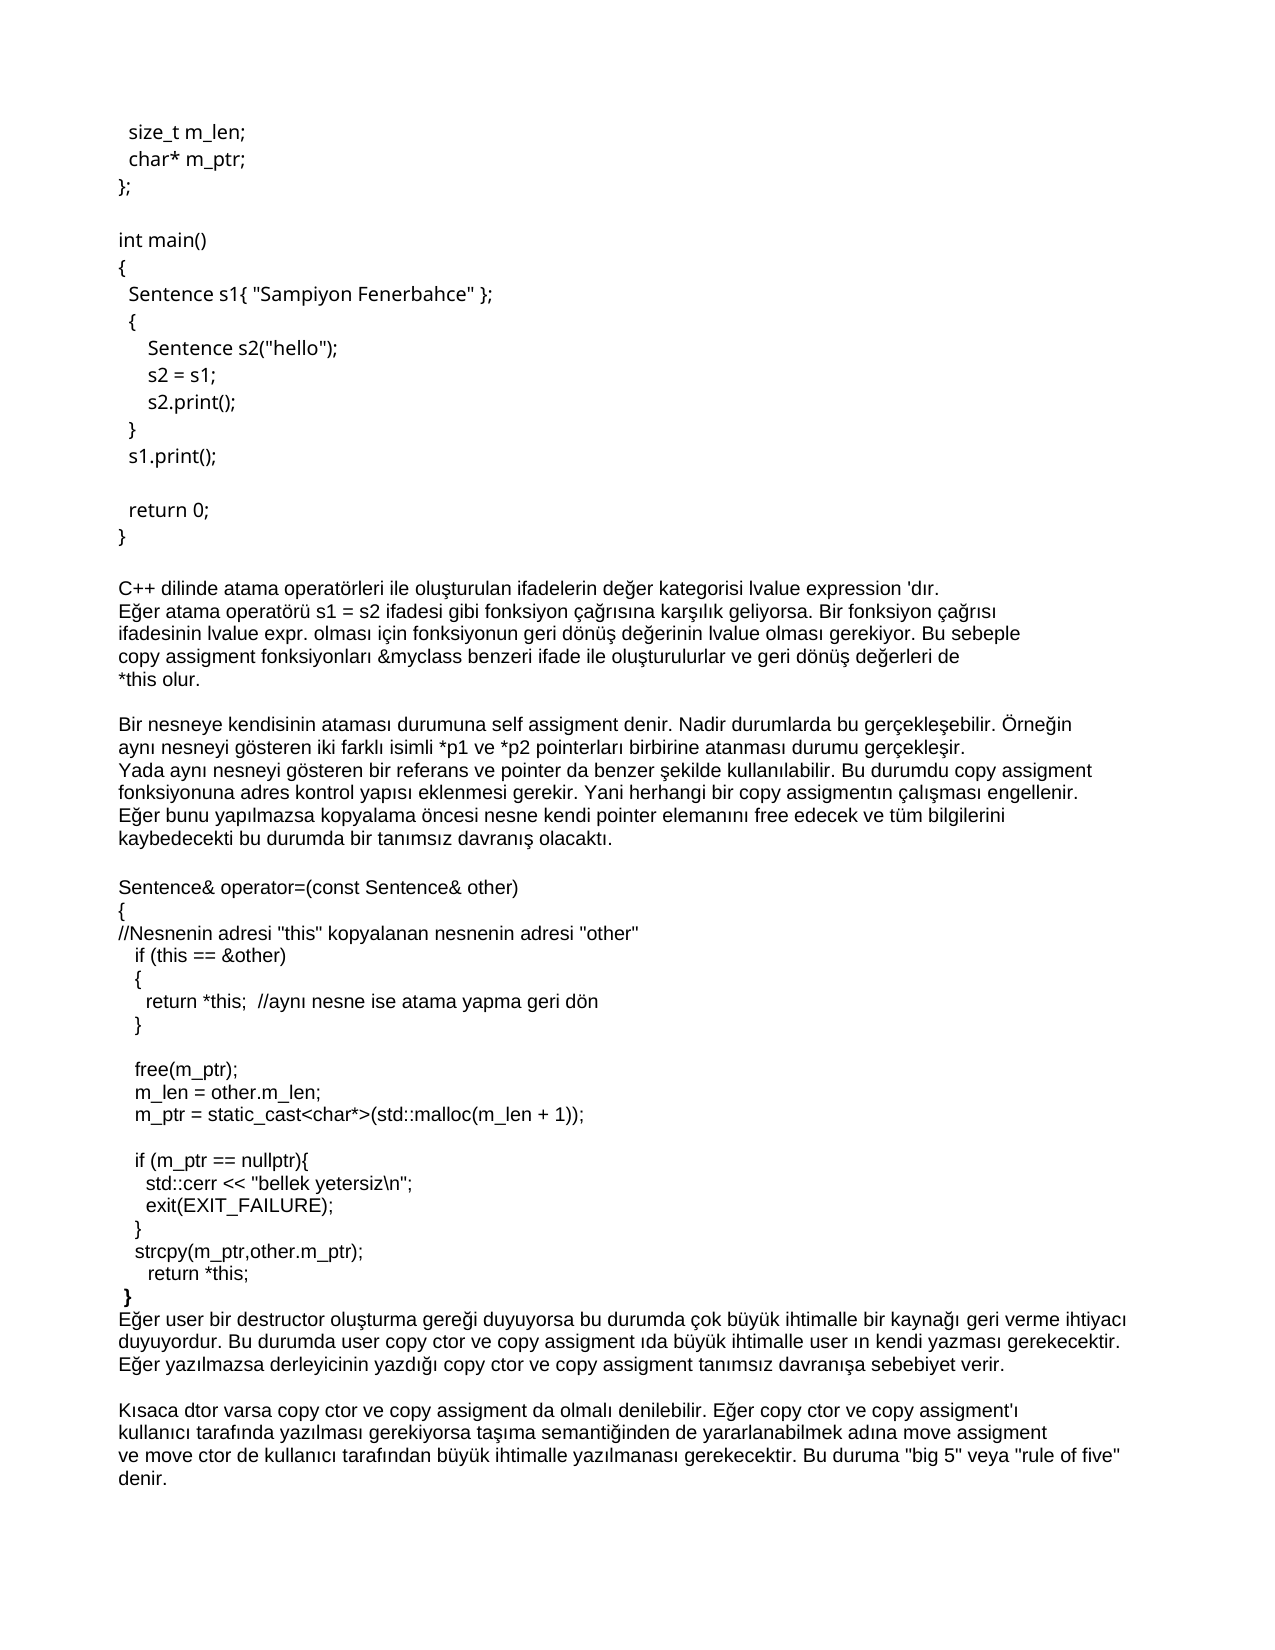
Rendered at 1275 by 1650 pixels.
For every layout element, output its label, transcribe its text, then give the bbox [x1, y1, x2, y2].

text std::cerr << "bellek yetersiz\n"; [118, 1171, 1157, 1194]
text free(m_ptr); [118, 1058, 1157, 1081]
text Eğer atama operatörü s1 = s2 ifadesi gibi fonksiyon çağrısına karşılık geliyorsa. Bir fonksiyon çağrısı [118, 599, 1157, 622]
text exit(EXIT_FAILURE); [118, 1194, 1157, 1217]
text Bir nesneye kendisinin ataması durumuna self assigment denir. Nadir durumlarda bu gerçekleşebilir. Örneğin [118, 713, 1157, 736]
text } [118, 415, 1157, 442]
text m_len = other.m_len; [118, 1081, 1157, 1103]
text s2.print(); [118, 388, 1157, 415]
text ve move ctor de kullanıcı tarafından büyük ihtimalle yazılmanası gerekecektir. Bu duruma "big 5" veya "rule of five" denir. [118, 1444, 1157, 1489]
text fonksiyonuna adres kontrol yapısı eklenmesi gerekir. Yani herhangi bir copy assigmentın çalışması engellenir. [118, 781, 1157, 804]
text m_ptr = static_cast<char*>(std::malloc(m_len + 1)); [118, 1103, 1157, 1126]
text kullanıcı tarafında yazılması gerekiyorsa taşıma semantiğinden de yararlanabilmek adına move assigment [118, 1421, 1157, 1444]
text kaybedecekti bu durumda bir tanımsız davranış olacaktı. [118, 827, 1157, 849]
text int main() [118, 226, 1157, 253]
text Eğer bunu yapılmazsa kopyalama öncesi nesne kendi pointer elemanını free edecek ve tüm bilgilerini [118, 804, 1157, 827]
text { [118, 899, 1157, 922]
text { [118, 253, 1157, 280]
text s1.print(); [118, 442, 1157, 469]
text *this olur. [118, 668, 1157, 690]
text copy assigment fonksiyonları &myclass benzeri ifade ile oluşturulurlar ve geri dönüş değerleri de [118, 645, 1157, 668]
text ifadesinin lvalue expr. olması için fonksiyonun geri dönüş değerinin lvalue olması gerekiyor. Bu sebeple [118, 622, 1157, 645]
text return *this; [118, 1262, 1157, 1285]
text Sentence& operator=(const Sentence& other) [118, 876, 1157, 899]
text char* m_ptr; [118, 145, 1157, 172]
text } [118, 1217, 1157, 1239]
text Yada aynı nesneyi gösteren bir referans ve pointer da benzer şekilde kullanılabilir. Bu durumdu copy assigment [118, 758, 1157, 781]
text if (this == &other) [118, 944, 1157, 967]
text { [118, 307, 1157, 334]
text Kısaca dtor varsa copy ctor ve copy assigment da olmalı denilebilir. Eğer copy ctor ve copy assigment'ı [118, 1398, 1157, 1421]
text return *this; //aynı nesne ise atama yapma geri dön [118, 990, 1157, 1012]
text } [118, 1012, 1157, 1035]
text size_t m_len; [118, 118, 1157, 145]
text Sentence s1{ "Sampiyon Fenerbahce" }; [118, 280, 1157, 307]
text Eğer user bir destructor oluşturma gereği duyuyorsa bu durumda çok büyük ihtimalle bir kaynağı geri verme ihtiyacı duyuyordur. Bu durumda user copy ctor ve copy assigment ıda büyük ihtimalle user ın kendi yazması gerekecektir. Eğer yazılmazsa derleyicinin yazdığı copy ctor ve copy assigment tanımsız davranışa sebebiyet verir. [118, 1308, 1157, 1376]
text C++ dilinde atama operatörleri ile oluşturulan ifadelerin değer kategorisi lvalue expression 'dır. [118, 577, 1157, 599]
text }; [118, 172, 1157, 199]
text s2 = s1; [118, 361, 1157, 388]
text strcpy(m_ptr,other.m_ptr); [118, 1239, 1157, 1262]
text aynı nesneyi gösteren iki farklı isimli *p1 ve *p2 pointerları birbirine atanması durumu gerçekleşir. [118, 736, 1157, 758]
text } [118, 523, 1157, 550]
text return 0; [118, 496, 1157, 523]
text //Nesnenin adresi "this" kopyalanan nesnenin adresi "other" [118, 922, 1157, 944]
text if (m_ptr == nullptr){ [118, 1149, 1157, 1171]
text } [118, 1285, 1157, 1308]
text Sentence s2("hello"); [118, 334, 1157, 361]
text { [118, 967, 1157, 990]
